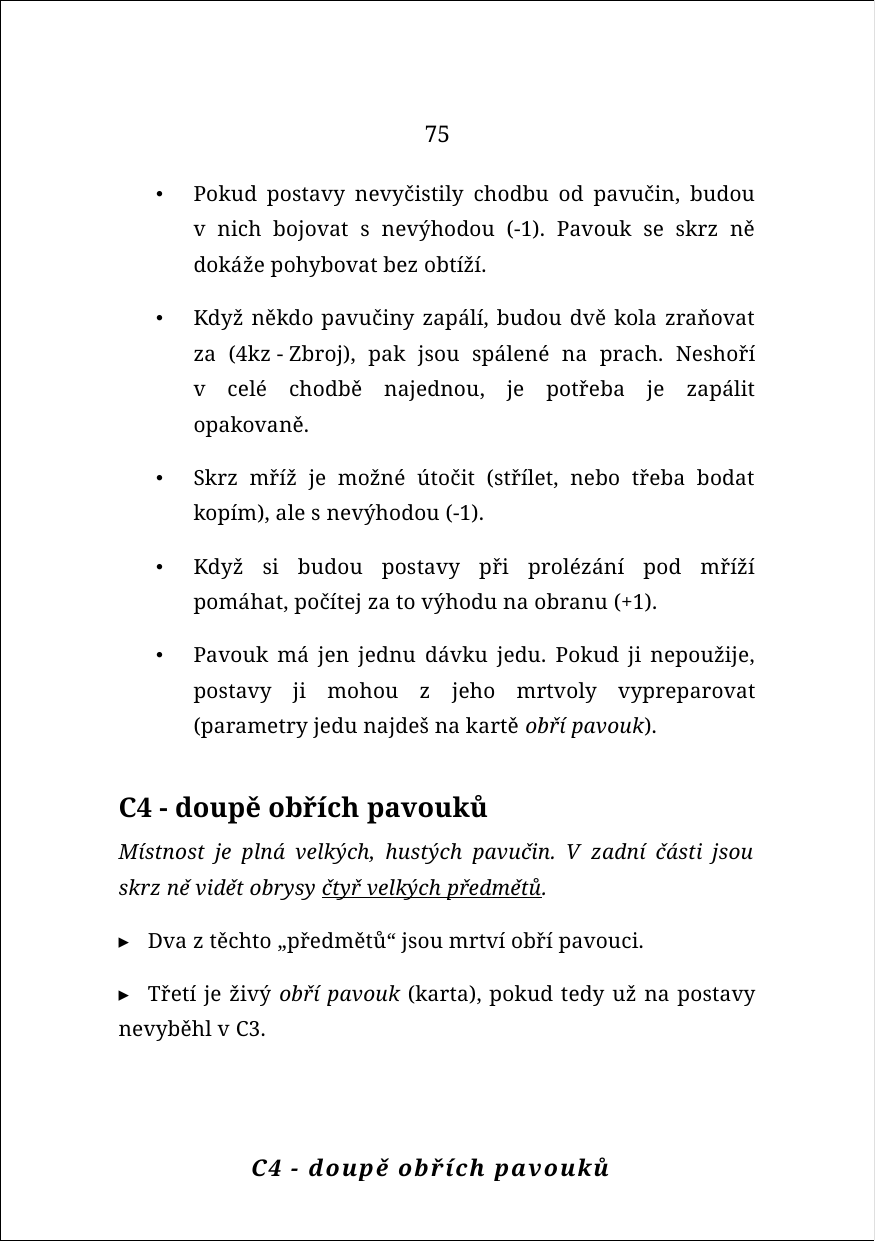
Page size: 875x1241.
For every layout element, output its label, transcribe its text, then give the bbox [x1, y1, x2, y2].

text ▸ Třetí je živý obří pavouk (karta), pokud tedy už na postavy nevyběhl v⁠ C3. [118, 979, 756, 1043]
text ▸ Dva z⁠ těchto „předmětů“ jsou mrtví obří pavouci. [118, 926, 756, 954]
list Pavouk má jen jednu dávku jedu. Pokud ji nepoužije, postavy ji mohou z⁠ jeho mrtvoly vypreparovat (parametry jedu najdeš na kartě obří pavouk). [156, 641, 756, 740]
list Skrz mříž je možné útočit (střílet, nebo třeba bodat kopím), ale s⁠ nevýhodou (-1). [156, 463, 756, 527]
list Když někdo pavučiny zapálí, budou dvě kola zraňovat za (4kz - Zbroj), pak jsou spálené na prach. Neshoří v⁠ celé chodbě najednou, je potřeba je zapálit opakovaně. [156, 303, 756, 438]
list Když si budou postavy při prolézání pod mříží pomáhat, počítej za to výhodu na obranu (+1). [156, 552, 756, 616]
list Pokud postavy nevyčistily chodbu od pavučin, budou v⁠ nich bojovat s⁠ nevýhodou (-1). Pavouk se skrz ně dokáže pohybovat bez obtíží. [156, 179, 756, 278]
subtitle C4 - doupě obřích pavouků [118, 788, 756, 825]
text Místnost je plná velkých, hustých pavučin. V⁠ zadní části jsou skrz ně vidět obrysy čtyř velkých předmětů. [118, 837, 756, 901]
